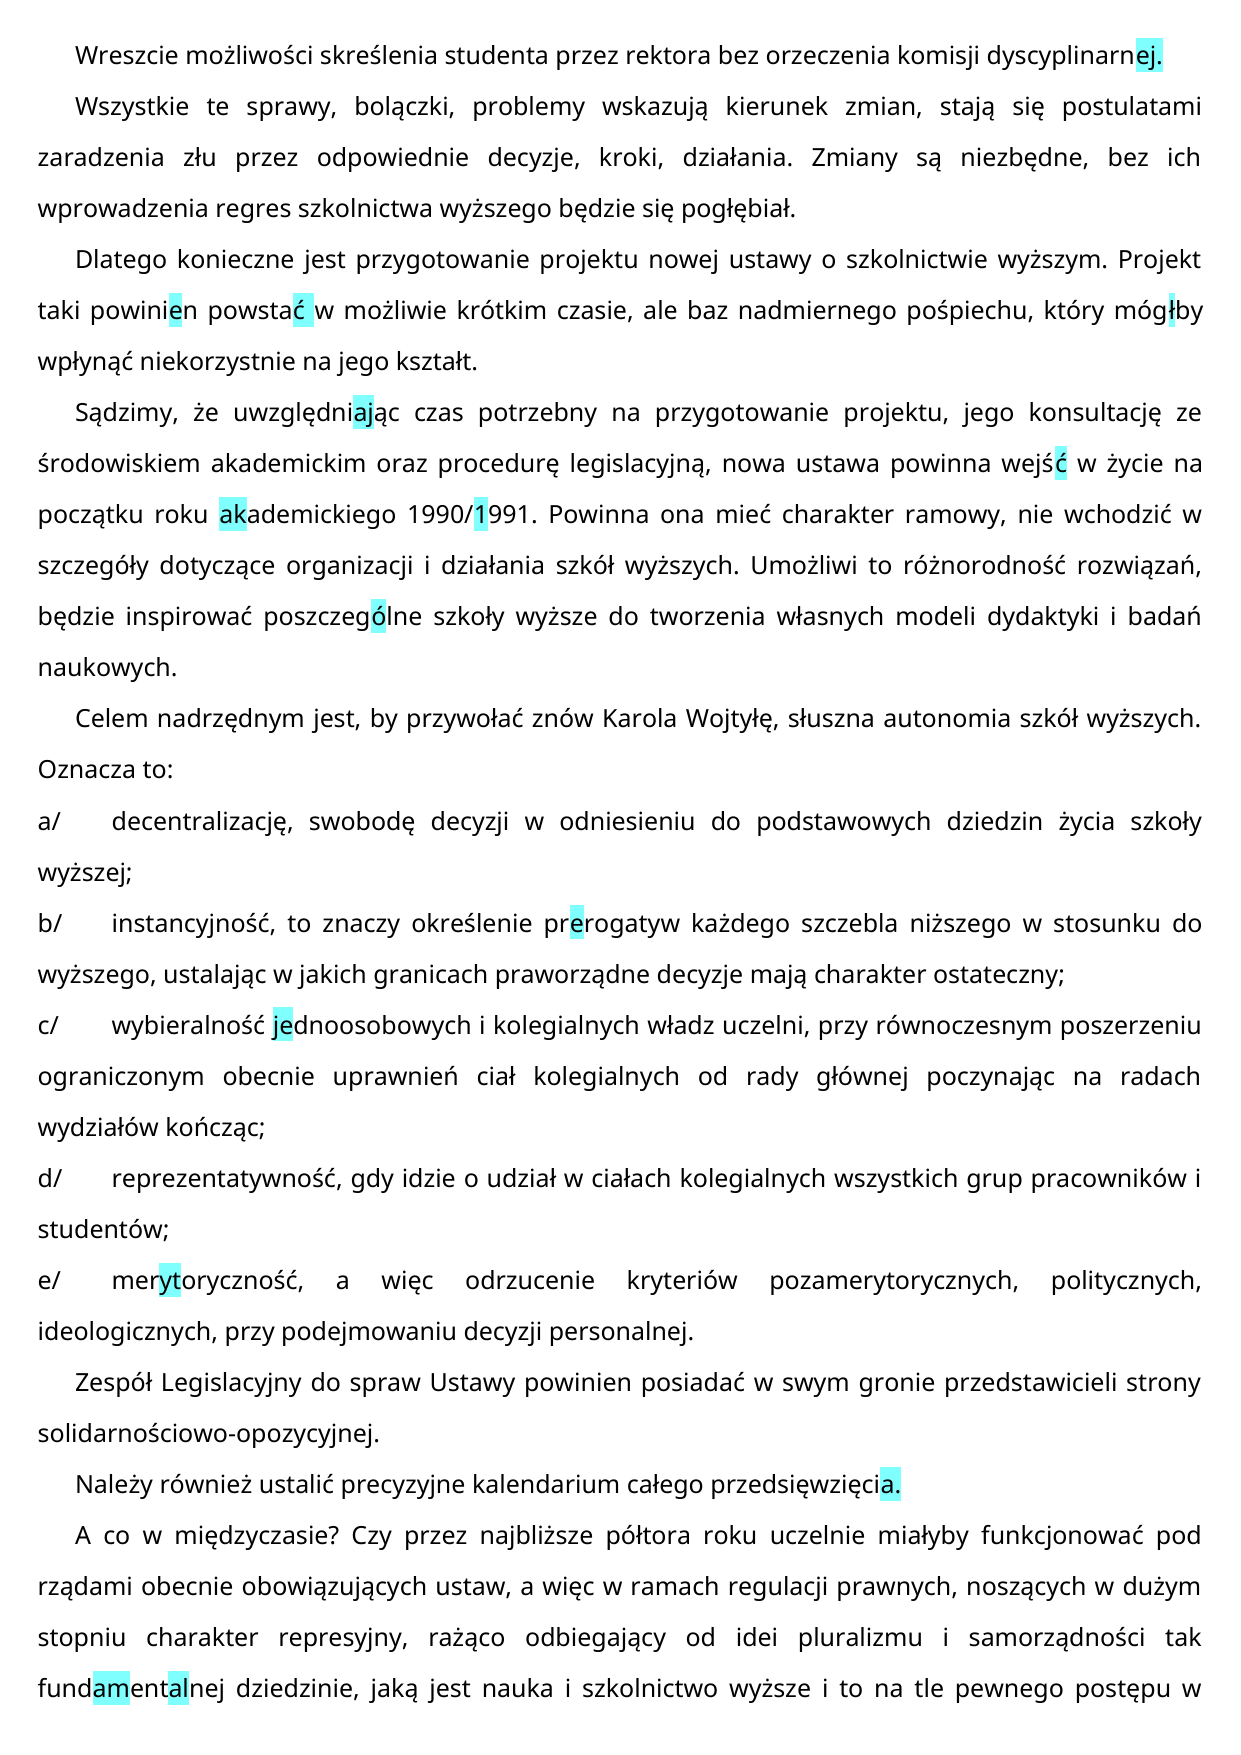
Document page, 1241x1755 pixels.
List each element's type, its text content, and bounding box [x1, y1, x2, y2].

text d/ reprezentatywność, gdy idzie o udział w ciałach kolegialnych wszystkich grup pracowników i studentów; [37, 1160, 1203, 1246]
text Należy również ustalić precyzyjne kalendarium całego przedsięwzięcia. [37, 1467, 1203, 1501]
text c/ wybieralność jednoosobowych i kolegialnych władz uczelni, przy równoczesnym poszerzeniu ograniczonym obecnie uprawnień ciał kolegialnych od rady głównej poczynając na radach wydziałów kończąc; [37, 1007, 1203, 1143]
text Wreszcie możliwości skreślenia studenta przez rektora bez orzeczenia komisji dyscyplinarnej. [37, 37, 1203, 72]
text b/ instancyjność, to znaczy określenie prerogatyw każdego szczebla niższego w stosunku do wyższego, ustalając w jakich granicach praworządne decyzje mają charakter ostateczny; [37, 905, 1203, 990]
text Wszystkie te sprawy, bolączki, problemy wskazują kierunek zmian, stają się postulatami zaradzenia złu przez odpowiednie decyzje, kroki, działania. Zmiany są niezbędne, bez ich wprowadzenia regres szkolnictwa wyższego będzie się pogłębiał. [37, 88, 1203, 225]
text Zespół Legislacyjny do spraw Ustawy powinien posiadać w swym gronie przedstawicieli strony solidarnościowo-opozycyjnej. [37, 1364, 1203, 1450]
text Dlatego konieczne jest przygotowanie projektu nowej ustawy o szkolnictwie wyższym. Projekt taki powinien powstać w możliwie krótkim czasie, ale baz nadmiernego pośpiechu, który mógłby wpłynąć niekorzystnie na jego kształt. [37, 242, 1203, 378]
text e/ merytoryczność, a więc odrzucenie kryteriów pozamerytorycznych, politycznych, ideologicznych, przy podejmowaniu decyzji personalnej. [37, 1262, 1203, 1348]
text Sądzimy, że uwzględniając czas potrzebny na przygotowanie projektu, jego konsultację ze środowiskiem akademickim oraz procedurę legislacyjną, nowa ustawa powinna wejść w życie na początku roku akademickiego 1990/1991. Powinna ona mieć charakter ramowy, nie wchodzić w szczegóły dotyczące organizacji i działania szkół wyższych. Umożliwi to różnorodność rozwiązań, będzie inspirować poszczególne szkoły wyższe do tworzenia własnych modeli dydaktyki i badań naukowych. [37, 395, 1203, 684]
text Celem nadrzędnym jest, by przywołać znów Karola Wojtyłę, słuszna autonomia szkół wyższych. Oznacza to: [37, 701, 1203, 786]
text A co w międzyczasie? Czy przez najbliższe półtora roku uczelnie miałyby funkcjonować pod rządami obecnie obowiązujących ustaw, a więc w ramach regulacji prawnych, noszących w dużym stopniu charakter represyjny, rażąco odbiegający od idei pluralizmu i samorządności tak fundamentalnej dziedzinie, jaką jest nauka i szkolnictwo wyższe i to na tle pewnego postępu w [37, 1518, 1203, 1705]
text a/ decentralizację, swobodę decyzji w odniesieniu do podstawowych dziedzin życia szkoły wyższej; [37, 803, 1203, 888]
